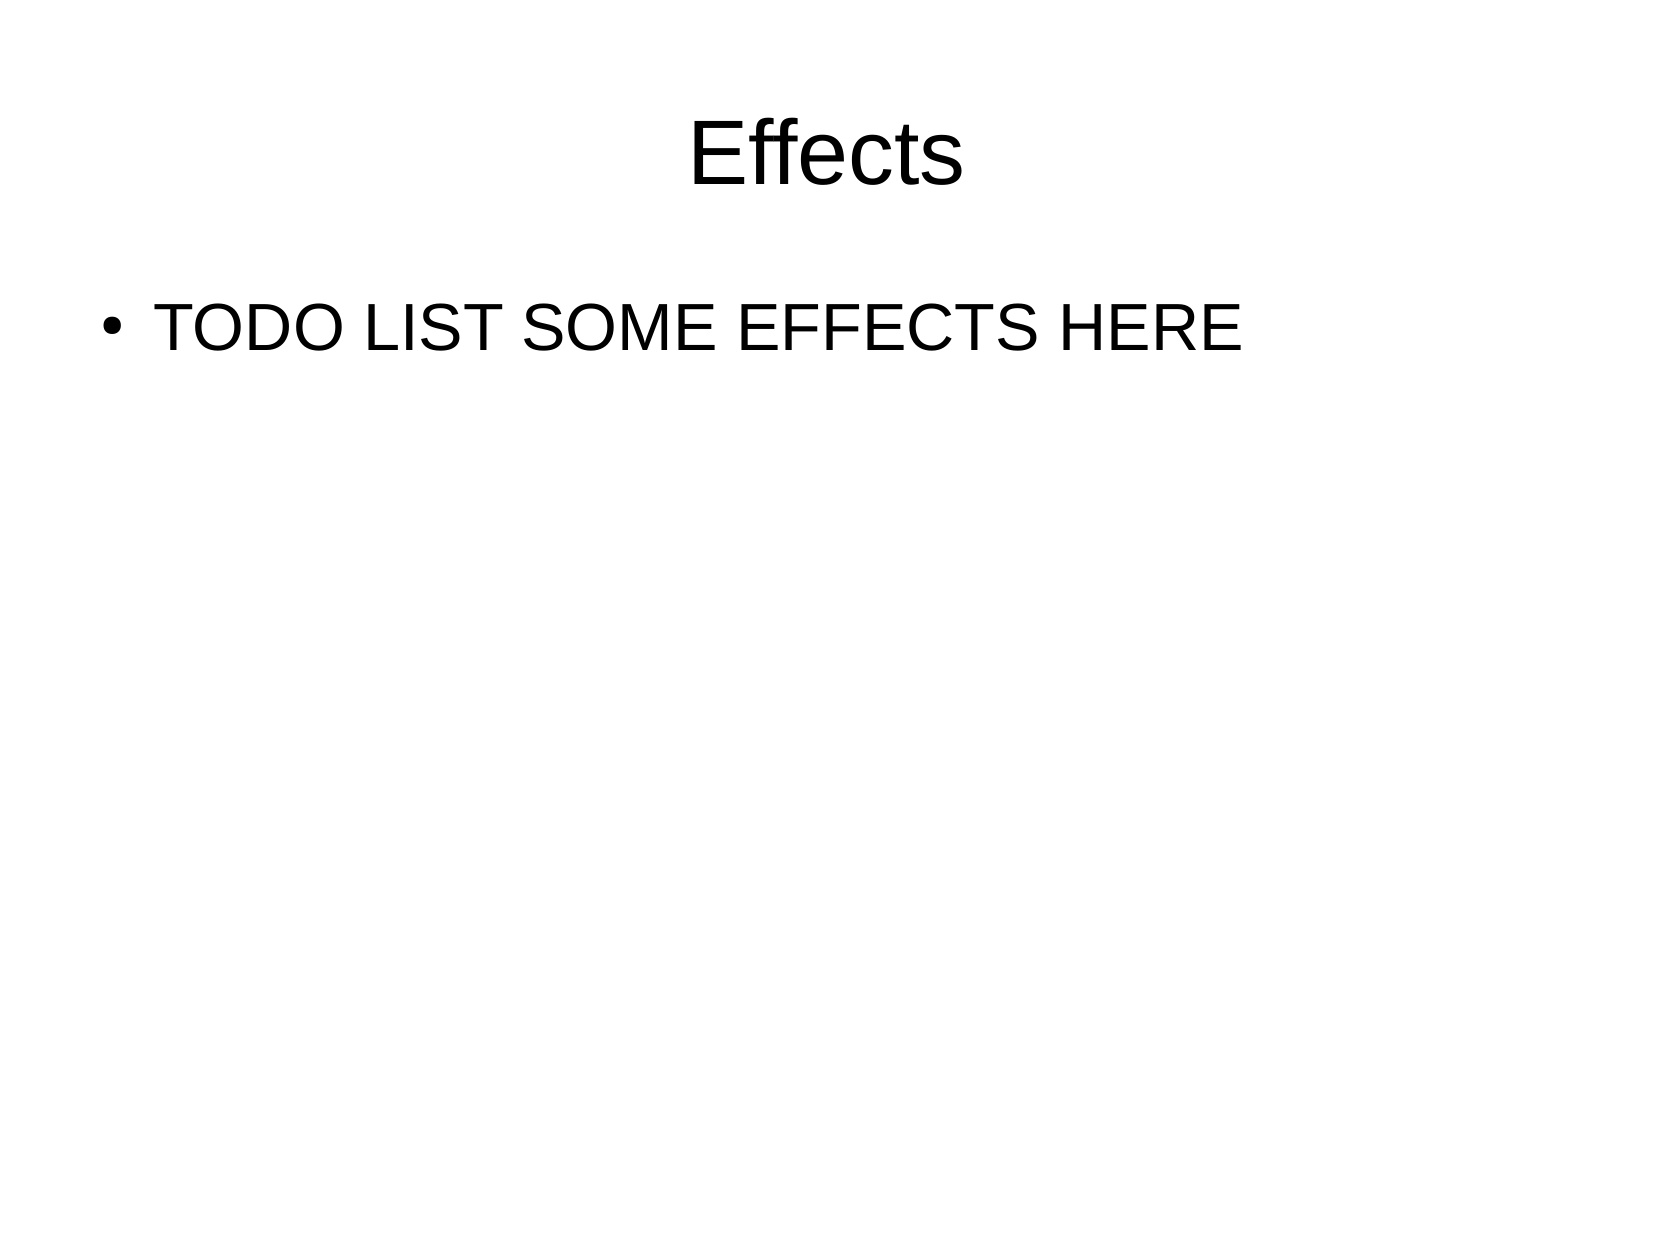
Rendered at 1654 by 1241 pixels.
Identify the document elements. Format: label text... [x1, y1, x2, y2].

title Effects [82, 56, 1571, 250]
list TODO LIST SOME EFFECTS HERE [82, 290, 1571, 1094]
